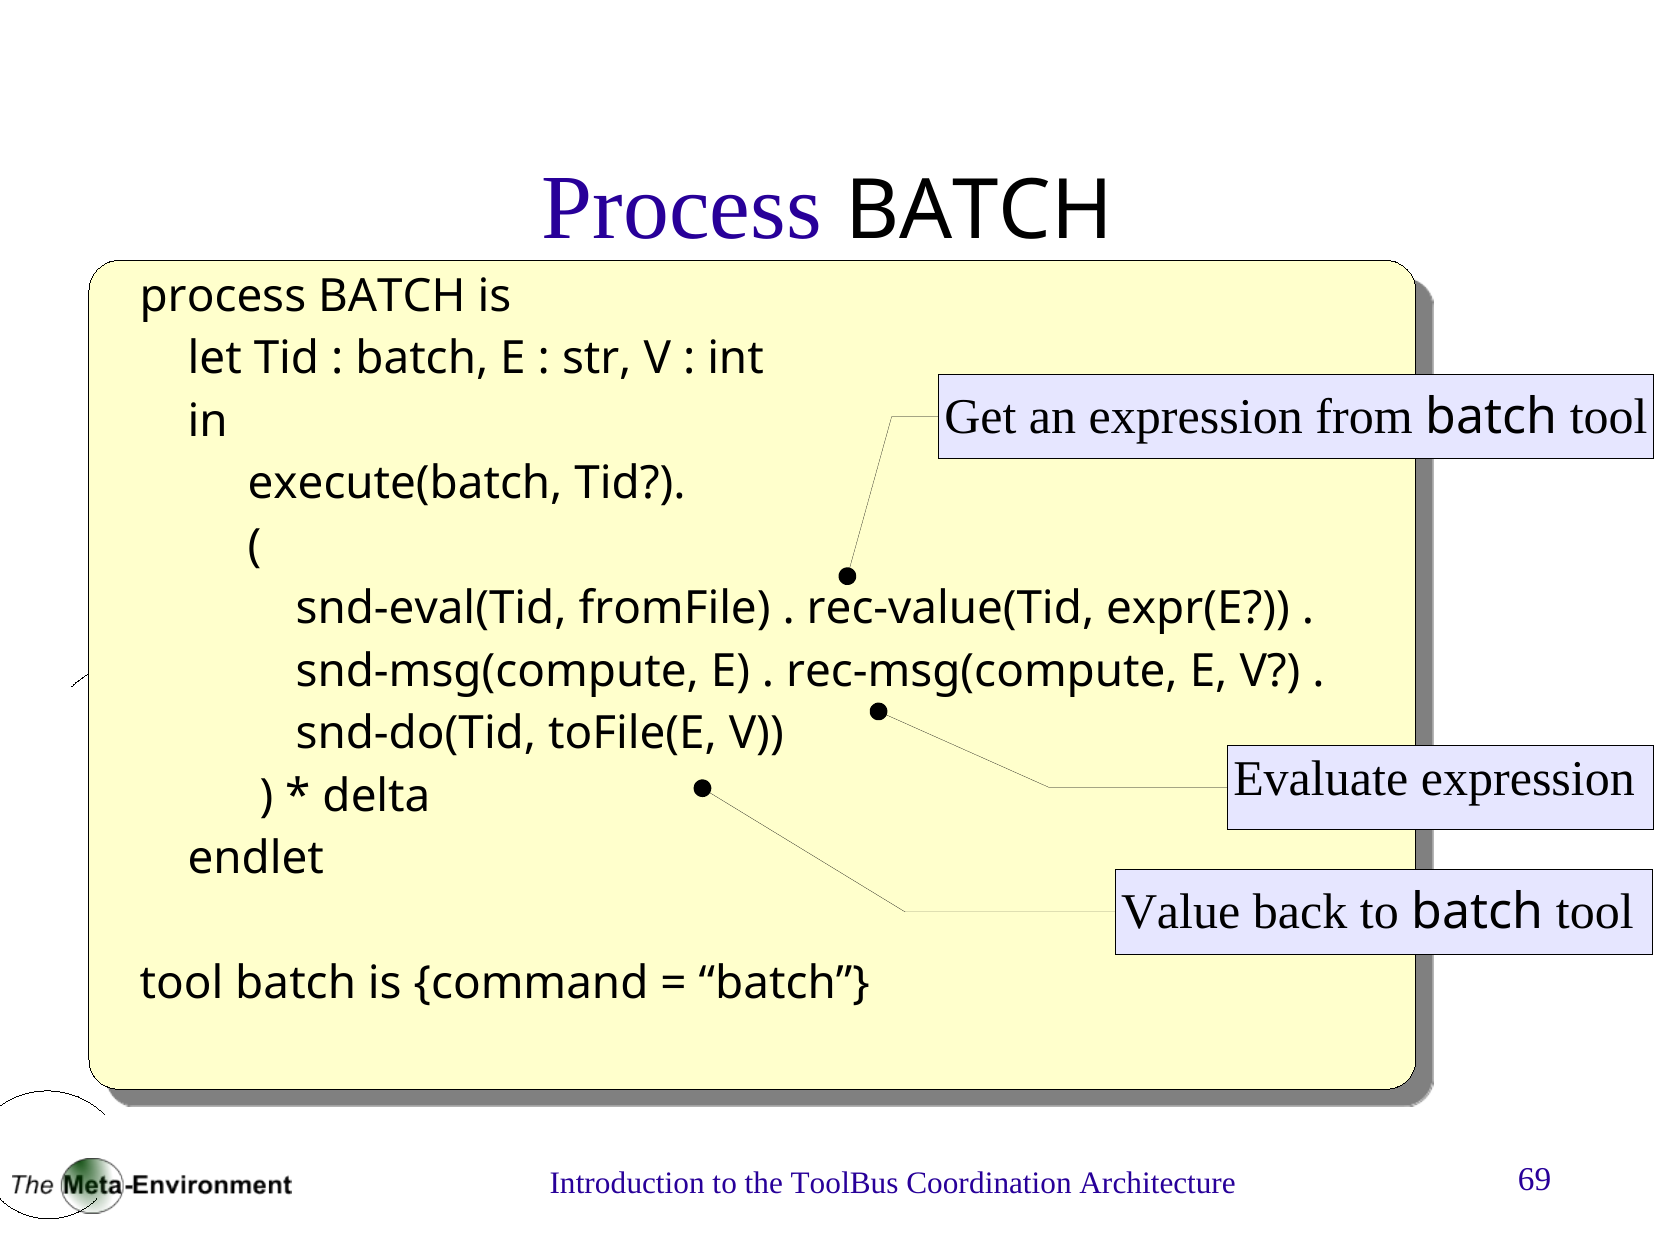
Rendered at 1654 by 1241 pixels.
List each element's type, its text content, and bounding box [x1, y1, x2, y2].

text_box Get an expression from batch tool [938, 374, 1654, 459]
text_box Value back to batch tool [1115, 869, 1653, 955]
text_box Evaluate expression [1227, 745, 1654, 830]
title Process BATCH [121, 102, 1534, 311]
picture [12, 1158, 292, 1214]
text_box process BATCH is let Tid : batch, E : str, V : int in execute(batch, Tid?). ( snd-eval(Tid, fromFile) . rec-value(Tid, expr(E?)) . snd-msg(compute, E) . rec-msg(compute, E, V?) . snd-do(Tid, toFile(E, V)) ) * delta endlet tool batch is {command = “batch”} [139, 262, 1425, 1054]
text_box [88, 260, 1416, 1090]
